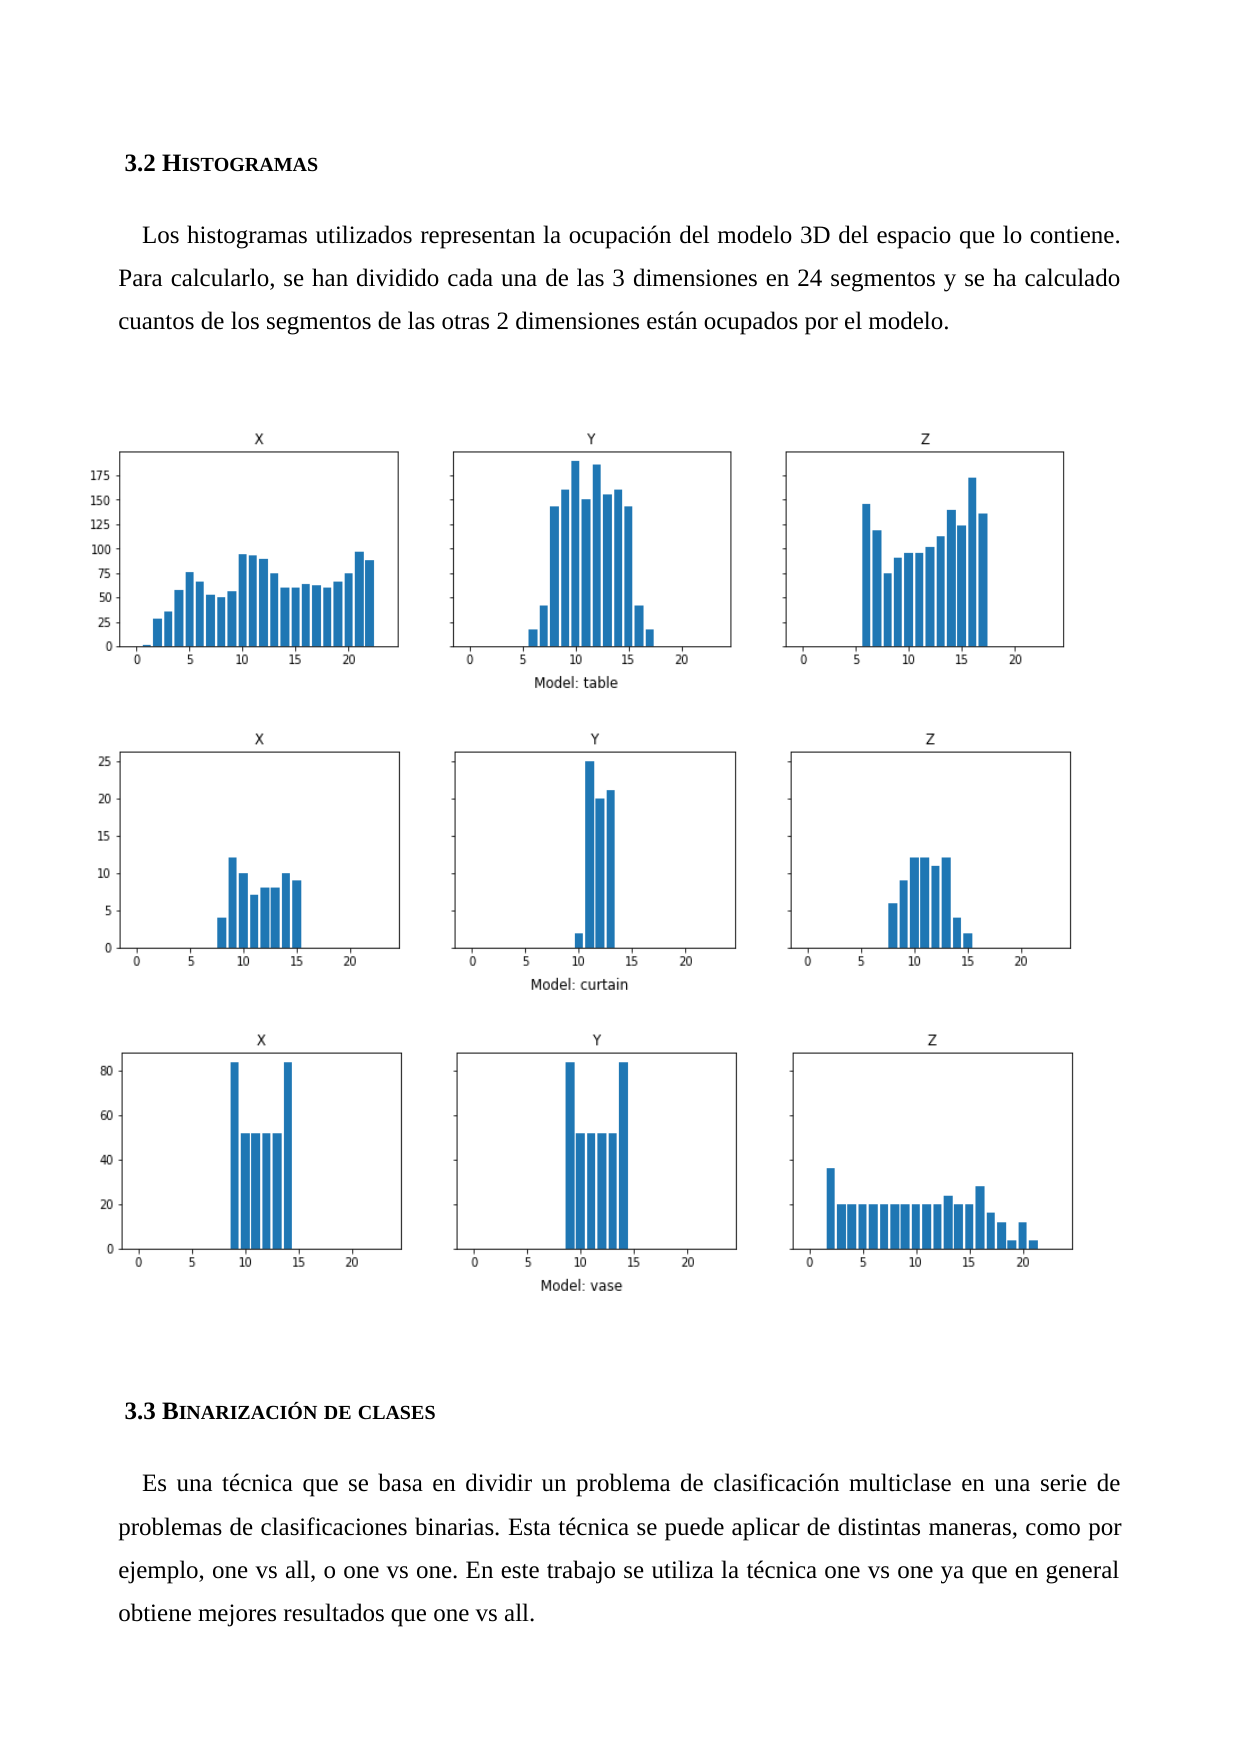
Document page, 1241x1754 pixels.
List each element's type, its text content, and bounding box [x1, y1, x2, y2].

picture [91, 1025, 1080, 1303]
picture [89, 724, 1078, 1002]
picture [82, 424, 1071, 700]
subtitle Binarización de clases [118, 1396, 1019, 1425]
text Es una técnica que se basa en dividir un problema de clasificación multiclase en una serie de problemas de clasificaciones binarias. Esta técnica se puede aplicar de distintas maneras, como por ejemplo, one vs all, o one vs one. En este trabajo se utiliza la técnica one vs one ya que en general obtiene mejores resultados que one vs all. [118, 1468, 1122, 1627]
text Los histogramas utilizados representan la ocupación del modelo 3D del espacio que lo contiene. Para calcularlo, se han dividido cada una de las 3 dimensiones en 24 segmentos y se ha calculado cuantos de los segmentos de las otras 2 dimensiones están ocupados por el modelo. [118, 220, 1122, 335]
subtitle Histogramas [118, 148, 1019, 176]
